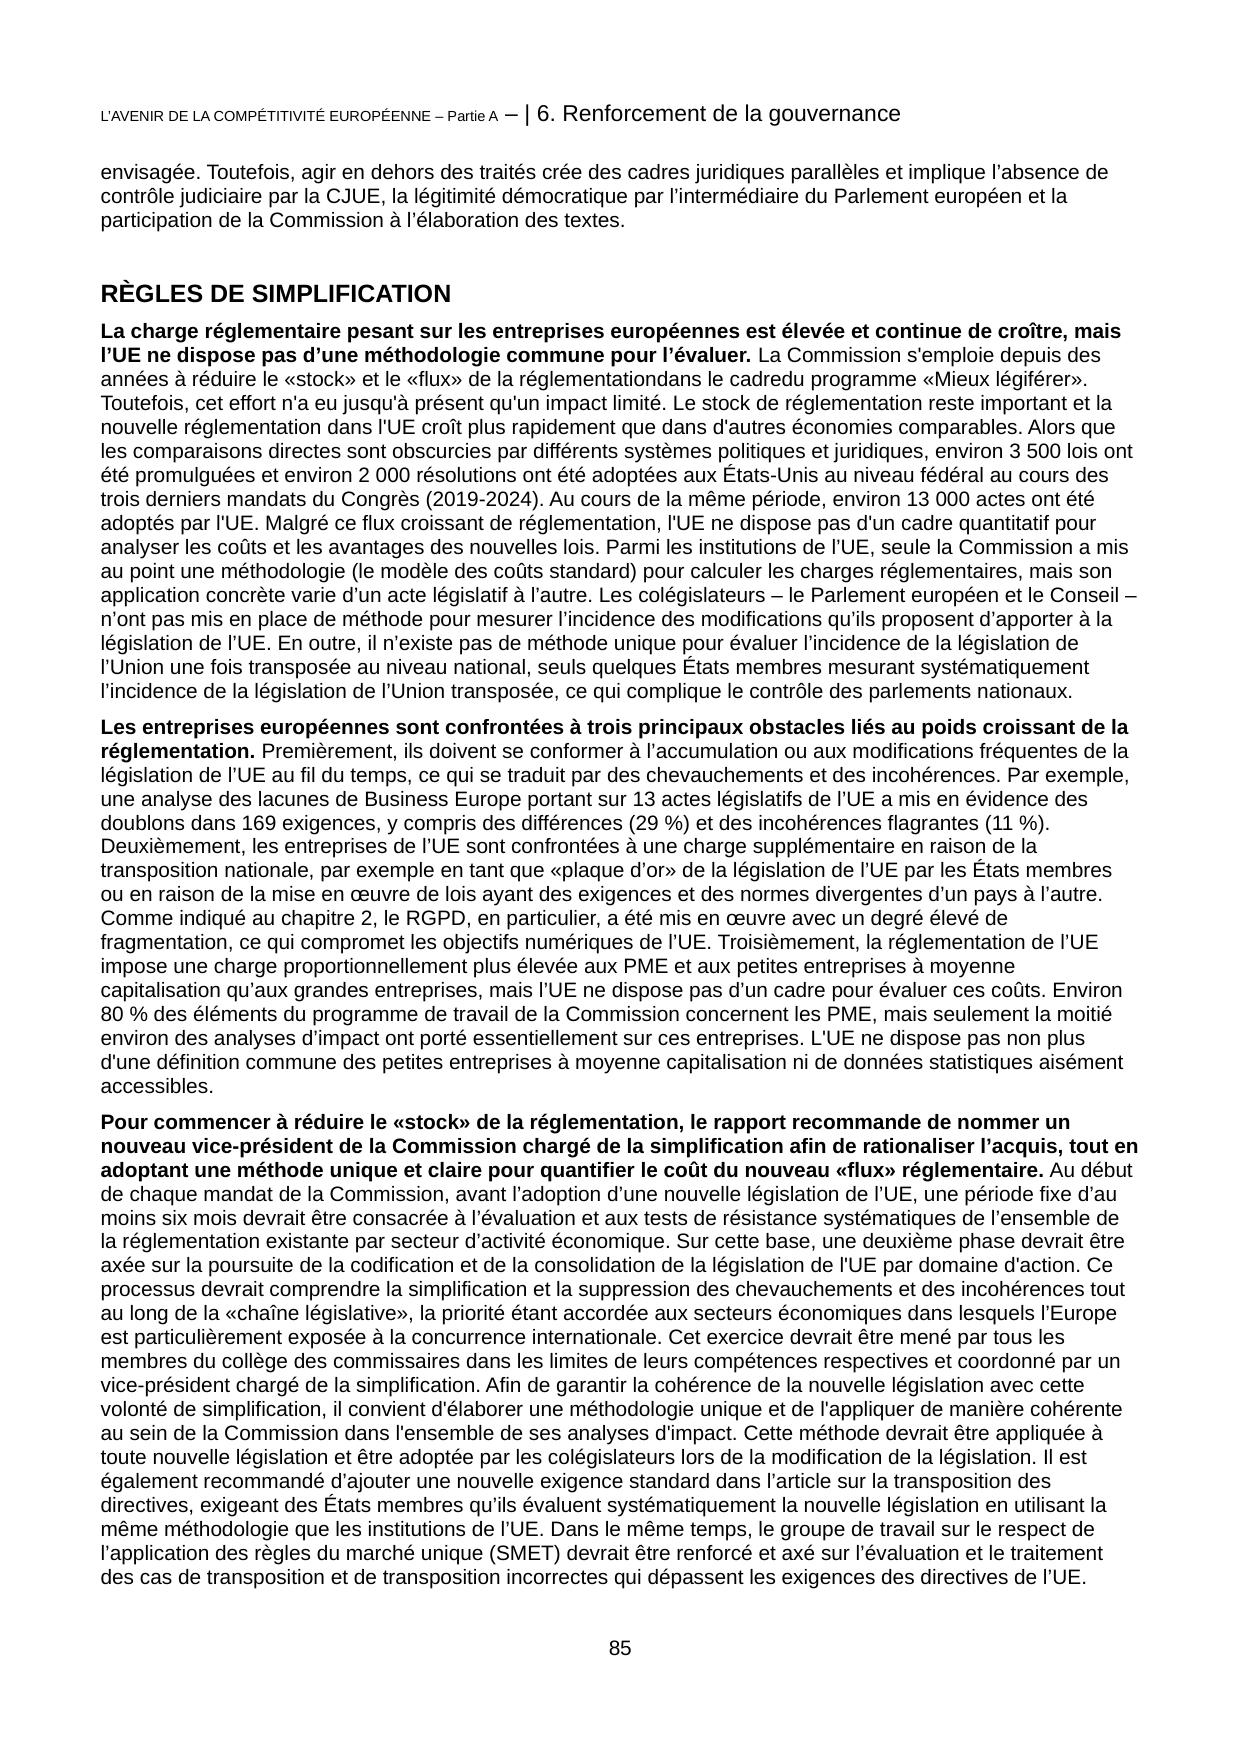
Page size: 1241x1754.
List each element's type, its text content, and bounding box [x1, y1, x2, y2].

text La charge réglementaire pesant sur les entreprises européennes est élevée et continue de croître, mais l’UE ne dispose pas d’une méthodologie commune pour l’évaluer. La Commission s'emploie depuis des années à réduire le «stock» et le «flux» de la réglementationdans le cadredu programme «Mieux légiférer». Toutefois, cet effort n'a eu jusqu'à présent qu'un impact limité. Le stock de réglementation reste important et la nouvelle réglementation dans l'UE croît plus rapidement que dans d'autres économies comparables. Alors que les comparaisons directes sont obscurcies par différents systèmes politiques et juridiques, environ 3 500 lois ont été promulguées et environ 2 000 résolutions ont été adoptées aux États-Unis au niveau fédéral au cours des trois derniers mandats du Congrès (2019-2024). Au cours de la même période, environ 13 000 actes ont été adoptés par l'UE. Malgré ce flux croissant de réglementation, l'UE ne dispose pas d'un cadre quantitatif pour analyser les coûts et les avantages des nouvelles lois. Parmi les institutions de l’UE, seule la Commission a mis au point une méthodologie (le modèle des coûts standard) pour calculer les charges réglementaires, mais son application concrète varie d’un acte législatif à l’autre. Les colégislateurs – le Parlement européen et le Conseil – n’ont pas mis en place de méthode pour mesurer l’incidence des modifications qu’ils proposent d’apporter à la législation de l’UE. En outre, il n’existe pas de méthode unique pour évaluer l’incidence de la législation de l’Union une fois transposée au niveau national, seuls quelques États membres mesurant systématiquement l’incidence de la législation de l’Union transposée, ce qui complique le contrôle des parlements nationaux. [100, 319, 1140, 703]
text envisagée. Toutefois, agir en dehors des traités crée des cadres juridiques parallèles et implique l’absence de contrôle judiciaire par la CJUE, la légitimité démocratique par l’intermédiaire du Parlement européen et la participation de la Commission à l’élaboration des textes. [100, 159, 1140, 231]
text RÈGLES DE SIMPLIFICATION [100, 279, 1140, 308]
text Les entreprises européennes sont confrontées à trois principaux obstacles liés au poids croissant de la réglementation. Premièrement, ils doivent se conformer à l’accumulation ou aux modifications fréquentes de la législation de l’UE au fil du temps, ce qui se traduit par des chevauchements et des incohérences. Par exemple, une analyse des lacunes de Business Europe portant sur 13 actes législatifs de l’UE a mis en évidence des doublons dans 169 exigences, y compris des différences (29 %) et des incohérences flagrantes (11 %). Deuxièmement, les entreprises de l’UE sont confrontées à une charge supplémentaire en raison de la transposition nationale, par exemple en tant que «plaque d’or» de la législation de l’UE par les États membres ou en raison de la mise en œuvre de lois ayant des exigences et des normes divergentes d’un pays à l’autre. Comme indiqué au chapitre 2, le RGPD, en particulier, a été mis en œuvre avec un degré élevé de fragmentation, ce qui compromet les objectifs numériques de l’UE. Troisièmement, la réglementation de l’UE impose une charge proportionnellement plus élevée aux PME et aux petites entreprises à moyenne capitalisation qu’aux grandes entreprises, mais l’UE ne dispose pas d’un cadre pour évaluer ces coûts. Environ 80 % des éléments du programme de travail de la Commission concernent les PME, mais seulement la moitié environ des analyses d’impact ont porté essentiellement sur ces entreprises. L'UE ne dispose pas non plus d'une définition commune des petites entreprises à moyenne capitalisation ni de données statistiques aisément accessibles. [100, 714, 1140, 1098]
text Pour commencer à réduire le «stock» de la réglementation, le rapport recommande de nommer un nouveau vice-président de la Commission chargé de la simplification afin de rationaliser l’acquis, tout en adoptant une méthode unique et claire pour quantifier le coût du nouveau «flux» réglementaire. Au début de chaque mandat de la Commission, avant l’adoption d’une nouvelle législation de l’UE, une période fixe d’au moins six mois devrait être consacrée à l’évaluation et aux tests de résistance systématiques de l’ensemble de la réglementation existante par secteur d’activité économique. Sur cette base, une deuxième phase devrait être axée sur la poursuite de la codification et de la consolidation de la législation de l'UE par domaine d'action. Ce processus devrait comprendre la simplification et la suppression des chevauchements et des incohérences tout au long de la «chaîne législative», la priorité étant accordée aux secteurs économiques dans lesquels l’Europe est particulièrement exposée à la concurrence internationale. Cet exercice devrait être mené par tous les membres du collège des commissaires dans les limites de leurs compétences respectives et coordonné par un vice-président chargé de la simplification. Afin de garantir la cohérence de la nouvelle législation avec cette volonté de simplification, il convient d'élaborer une méthodologie unique et de l'appliquer de manière cohérente au sein de la Commission dans l'ensemble de ses analyses d'impact. Cette méthode devrait être appliquée à toute nouvelle législation et être adoptée par les colégislateurs lors de la modification de la législation. Il est également recommandé d’ajouter une nouvelle exigence standard dans l’article sur la transposition des directives, exigeant des États membres qu’ils évaluent systématiquement la nouvelle législation en utilisant la même méthodologie que les institutions de l’UE. Dans le même temps, le groupe de travail sur le respect de l’application des règles du marché unique (SMET) devrait être renforcé et axé sur l’évaluation et le traitement des cas de transposition et de transposition incorrectes qui dépassent les exigences des directives de l’UE. [100, 1109, 1140, 1589]
